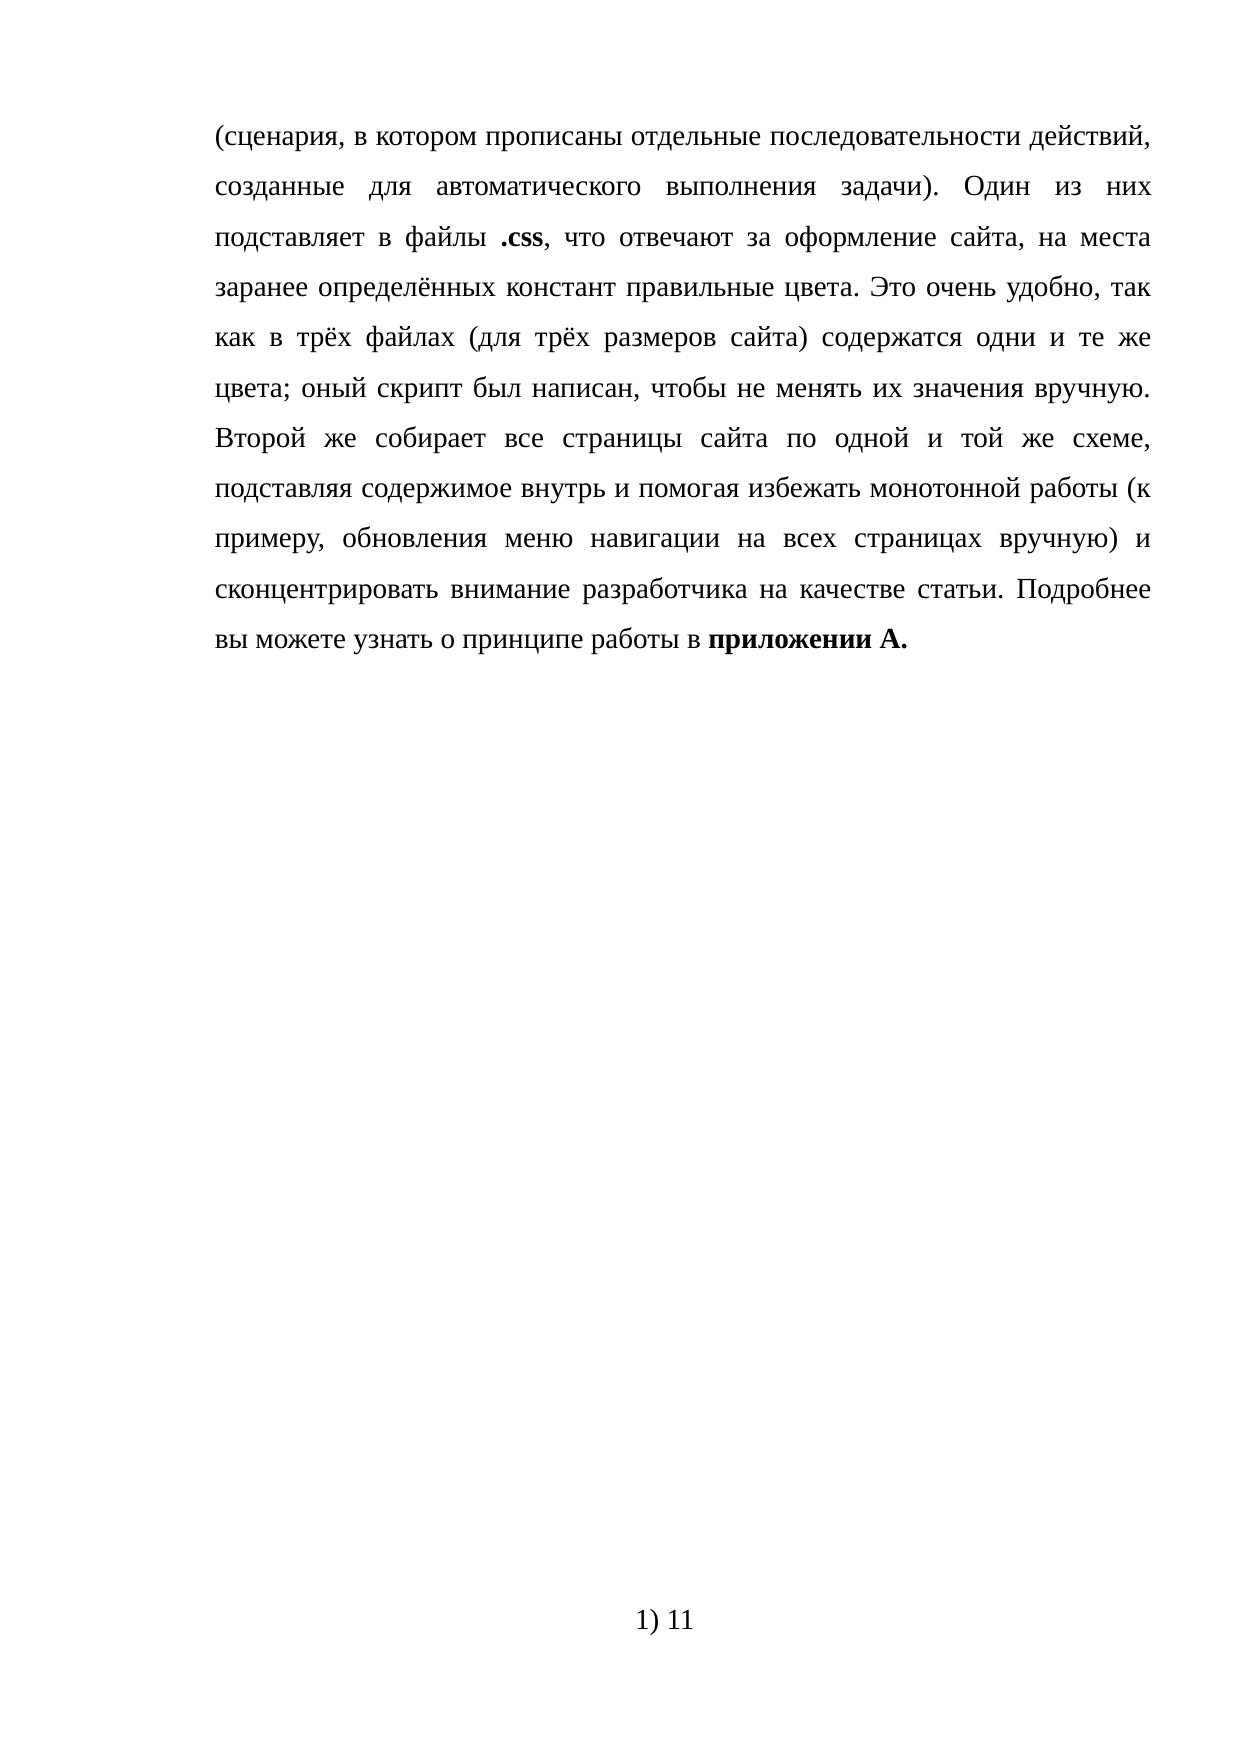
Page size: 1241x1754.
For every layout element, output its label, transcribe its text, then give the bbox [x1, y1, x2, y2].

text (сценария, в котором прописаны отдельные последовательности действий, созданные для автоматического выполнения задачи). Один из них подставляет в файлы .css, что отвечают за оформление сайта, на места заранее определённых констант правильные цвета. Это очень удобно, так как в трёх файлах (для трёх размеров сайта) содержатся одни и те же цвета; оный скрипт был написан, чтобы не менять их значения вручную. Второй же собирает все страницы сайта по одной и той же схеме, подставляя содержимое внутрь и помогая избежать монотонной работы (к примеру, обновления меню навигации на всех страницах вручную) и сконцентрировать внимание разработчика на качестве статьи. Подробнее вы можете узнать о принципе работы в приложении А. [214, 118, 1152, 655]
